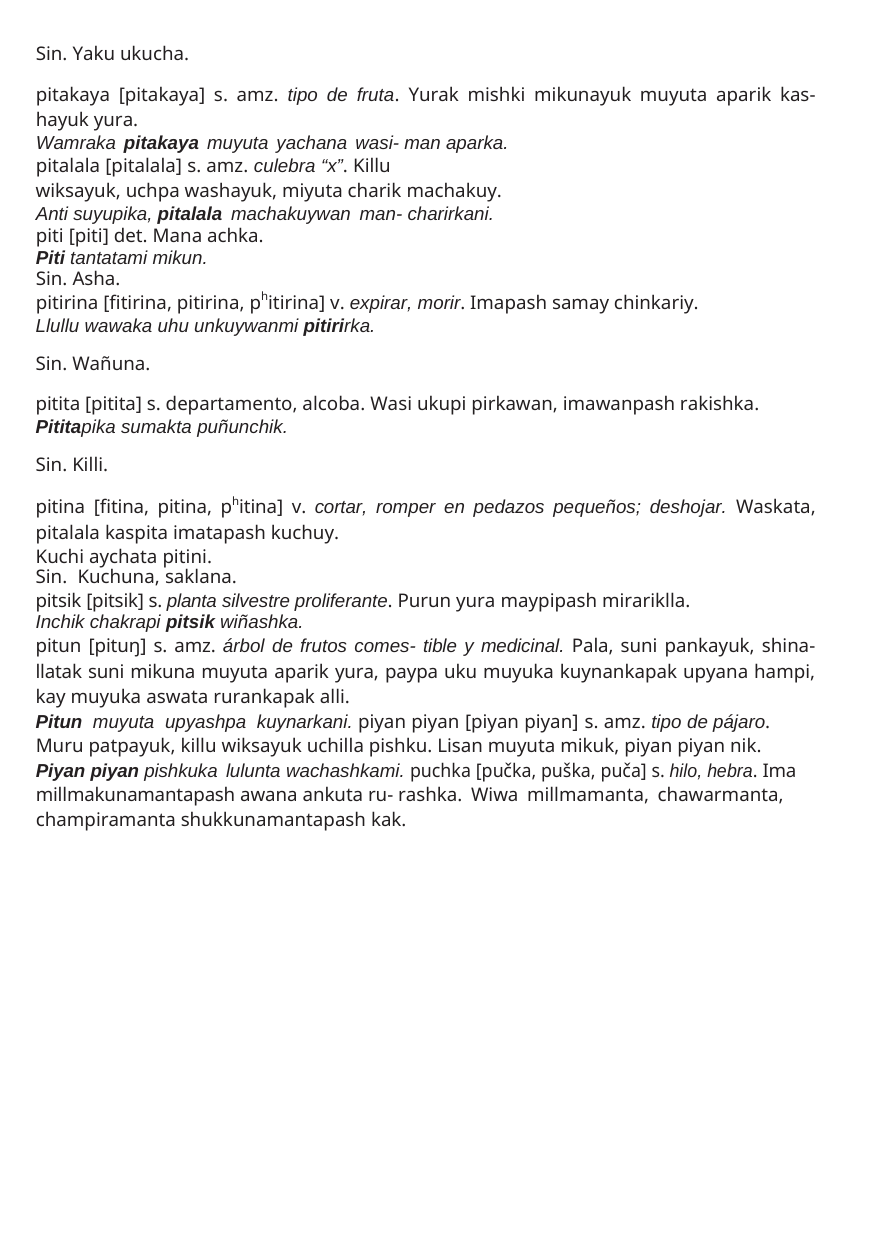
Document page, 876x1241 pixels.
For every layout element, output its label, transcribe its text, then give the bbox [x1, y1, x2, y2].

text pitita [pitita] s. departamento, alcoba. Wasi ukupi pirkawan, imawanpash rakishka. [35, 391, 816, 415]
text Wamraka pitakaya muyuta yachana wasi- man aparka. [36, 132, 840, 153]
text Pititapika sumakta puñunchik. [35, 416, 856, 438]
text Sin. Asha. [36, 269, 856, 289]
text Sin. Yaku ukucha. [36, 44, 856, 64]
text Sin. Killi. [35, 456, 856, 476]
text Llullu wawaka uhu unkuywanmi pitirirka. [35, 315, 856, 336]
text pitsik [pitsik] s. planta silvestre proliferante. Purun yura maypipash mirariklla. [35, 588, 816, 612]
text Sin. Wañuna. [35, 354, 856, 374]
text pitalala [pitalala] s. amz. culebra “x”. Killu [36, 154, 856, 177]
text wiksayuk, uchpa washayuk, miyuta charik machakuy. [35, 177, 816, 202]
text Sin. Kuchuna, saklana. [35, 568, 856, 588]
text Piti tantatami mikun. [36, 247, 856, 269]
text piti [piti] det. Mana achka. [36, 224, 856, 247]
text pitirina [fitirina, pitirina, phitirina] v. expirar, morir. Imapash samay chinkariy. [35, 289, 816, 314]
text pitakaya [pitakaya] s. amz. tipo de fruta. Yurak mishki mikunayuk muyuta aparik kas- hayuk yura. [36, 81, 816, 132]
text pitina [fitina, pitina, phitina] v. cortar, romper en pedazos pequeños; deshojar. Waskata, pitalala kaspita imatapash kuchuy. [35, 493, 816, 544]
text Anti suyupika, pitalala machakuywan man- charirkani. [36, 203, 856, 224]
text Kuchi aychata pitini. [35, 544, 856, 568]
text pitun [pituŋ] s. amz. árbol de frutos comes- tible y medicinal. Pala, suni pankayuk, shina- llatak suni mikuna muyuta aparik yura, paypa uku muyuka kuynankapak upyana hampi, kay muyuka aswata rurankapak alli. [35, 632, 816, 709]
text Inchik chakrapi pitsik wiñashka. [35, 612, 856, 632]
text Pitun muyuta upyashpa kuynarkani. piyan piyan [piyan piyan] s. amz. tipo de pájaro. Muru patpayuk, killu wiksayuk uchilla pishku. Lisan muyuta mikuk, piyan piyan nik. Piyan piyan pishkuka lulunta wachashkami. puchka [pučka, puška, puča] s. hilo, hebra. Ima millmakunamantapash awana ankuta ru- rashka. Wiwa millmamanta, chawarmanta, champiramanta shukkunamantapash kak. [35, 709, 817, 832]
